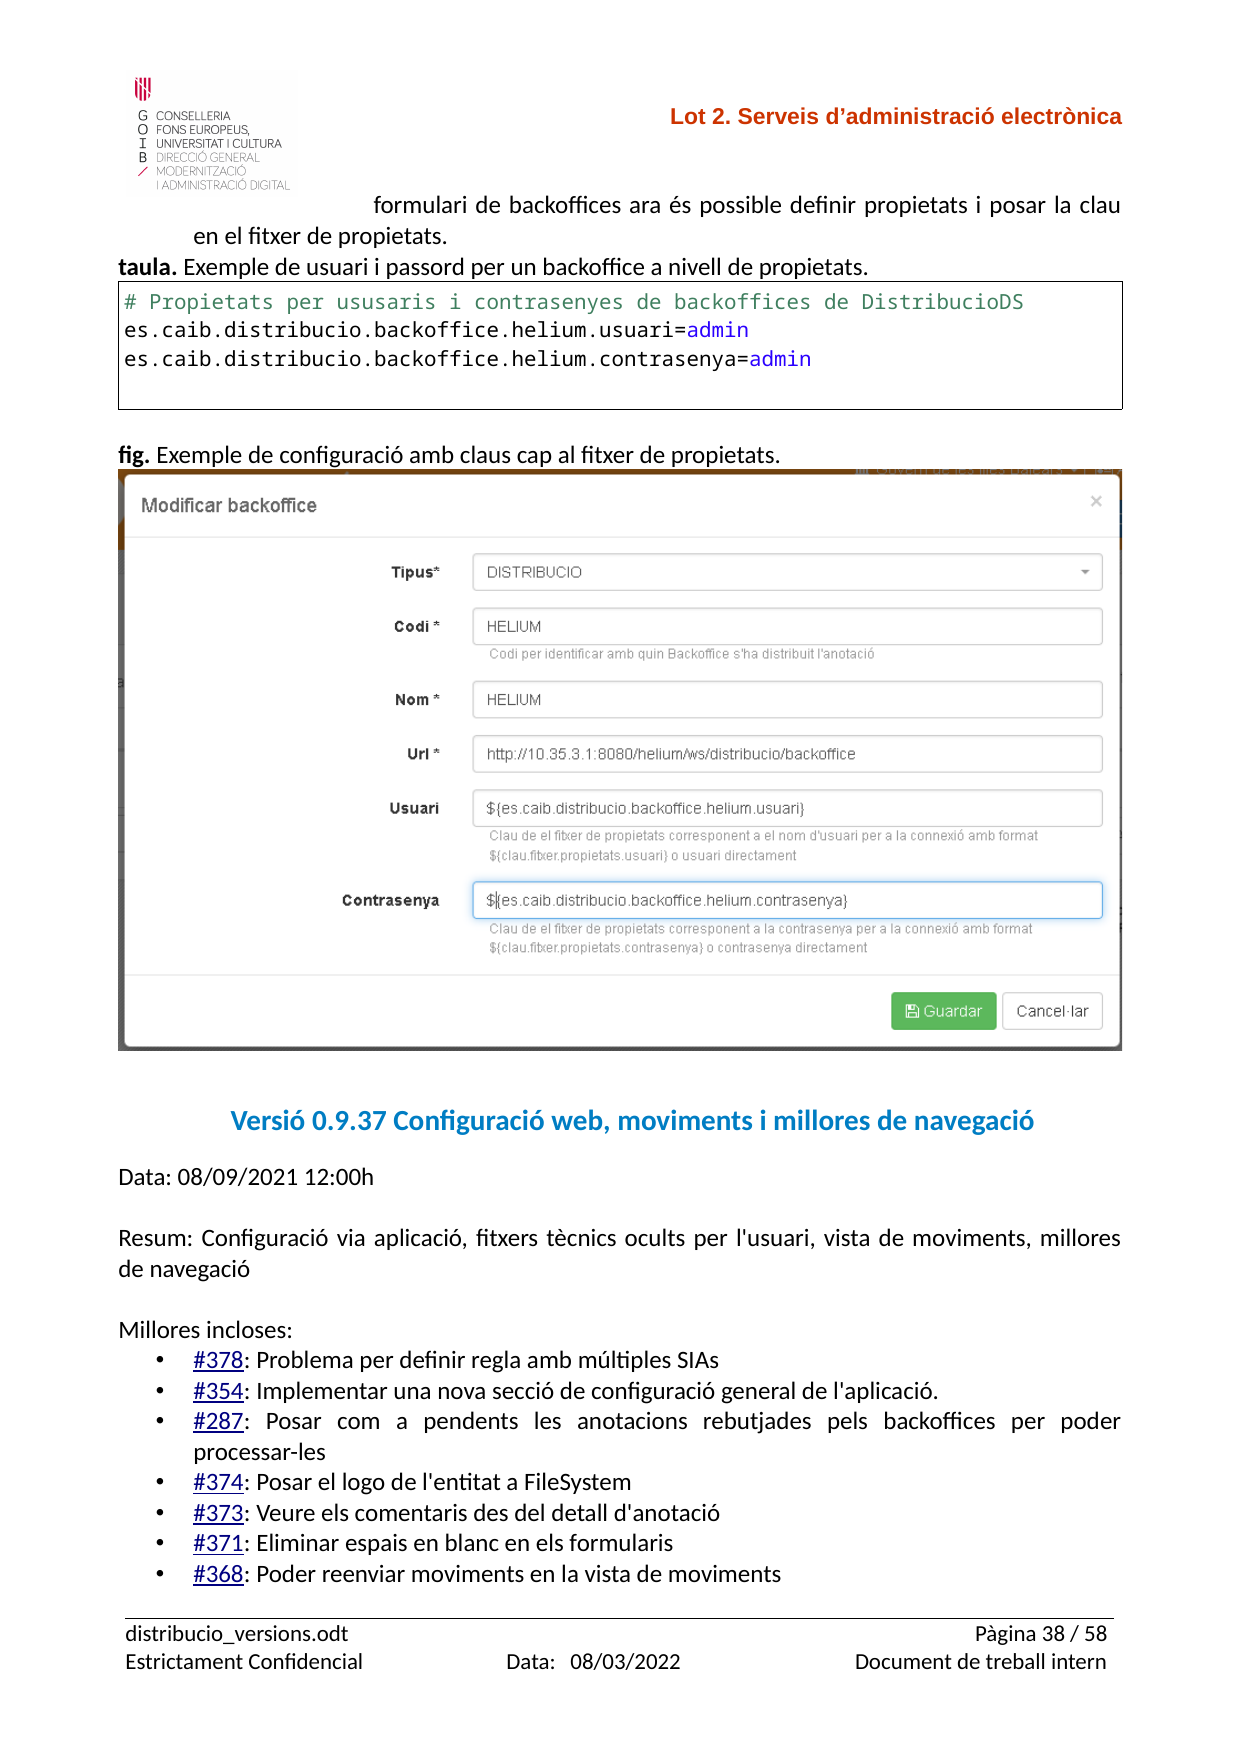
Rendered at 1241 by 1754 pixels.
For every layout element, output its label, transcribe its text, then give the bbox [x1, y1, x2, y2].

list #378: Problema per definir regla amb múltiples SIAs [156, 1344, 1122, 1375]
list #354: Implementar una nova secció de configuració general de l'aplicació. [156, 1375, 1122, 1405]
text Resum: Configuració via aplicació, fitxers tècnics ocults per l'usuari, vista de moviments, millores de navegació [118, 1222, 1122, 1283]
list #374: Posar el logo de l'entitat a FileSystem [156, 1466, 1122, 1497]
list formulari de backoffices ara és possible definir propietats i posar la clau en el fitxer de propietats. [156, 190, 1122, 251]
list #371: Eliminar espais en blanc en els formularis [156, 1527, 1122, 1558]
list #373: Veure els comentaris des del detall d'anotació [156, 1497, 1122, 1527]
text fig. Exemple de configuració amb claus cap al fitxer de propietats. [118, 439, 1122, 469]
subtitle Versió 0.9.37 Configuració web, moviments i millores de navegació [153, 1102, 1122, 1138]
list #287: Posar com a pendents les anotacions rebutjades pels backoffices per poder processar-les [156, 1405, 1122, 1466]
text Millores incloses: [118, 1314, 1122, 1344]
picture [118, 469, 1123, 1051]
text taula. Exemple de usuari i passord per un backoffice a nivell de propietats. [118, 251, 1122, 281]
picture [126, 70, 299, 197]
table_header # Propietats per ususaris i contrasenyes de backoffices de DistribucioDS es.caib.distribucio.backoffice.helium.usuari=admin es.caib.distribucio.backoffice.helium.contrasenya=admin [119, 282, 1122, 409]
text Data: 08/09/2021 12:00h [118, 1161, 1122, 1192]
list #368: Poder reenviar moviments en la vista de moviments [156, 1558, 1122, 1588]
